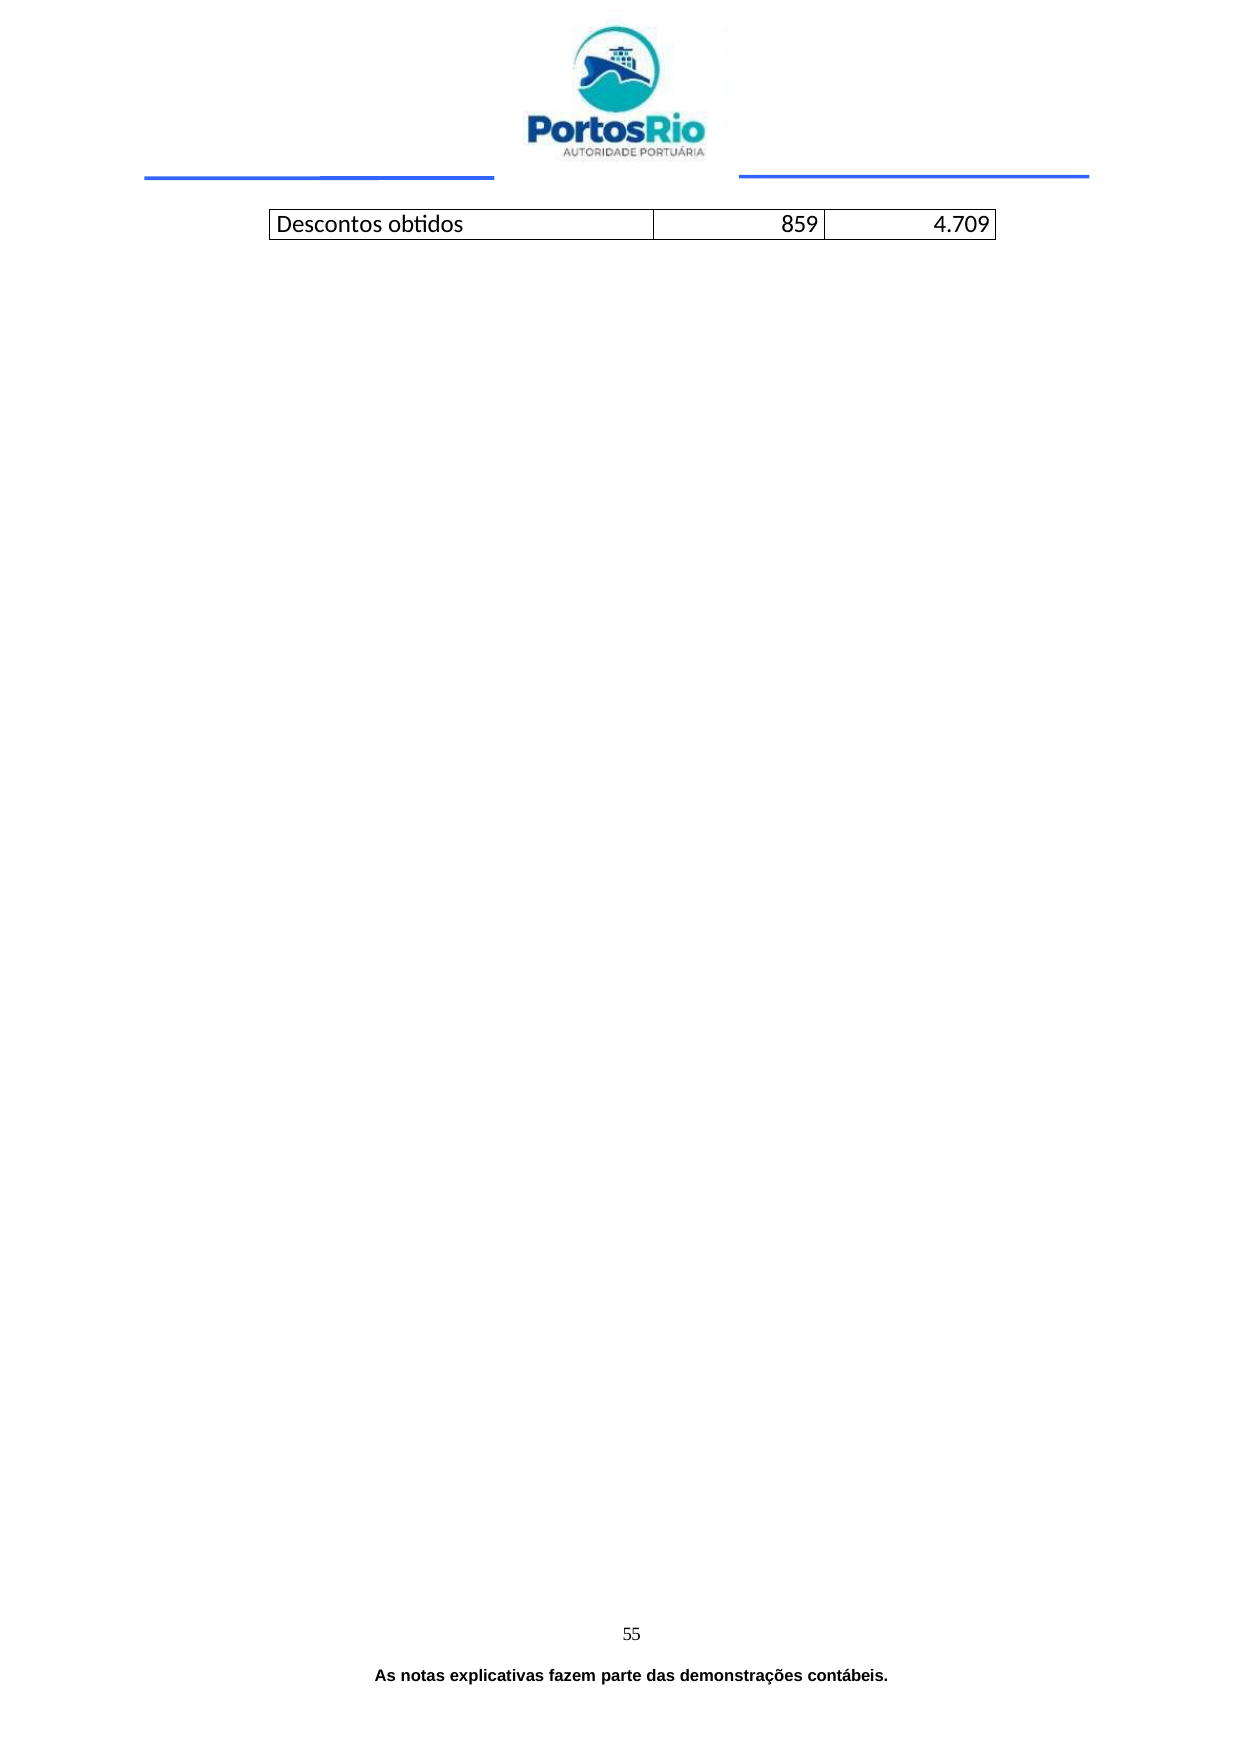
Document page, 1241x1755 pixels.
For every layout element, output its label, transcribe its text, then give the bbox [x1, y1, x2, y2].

table_cell 859 [654, 210, 824, 239]
table_cell 4.709 [825, 210, 995, 239]
table_cell Descontos obtidos [270, 210, 653, 239]
